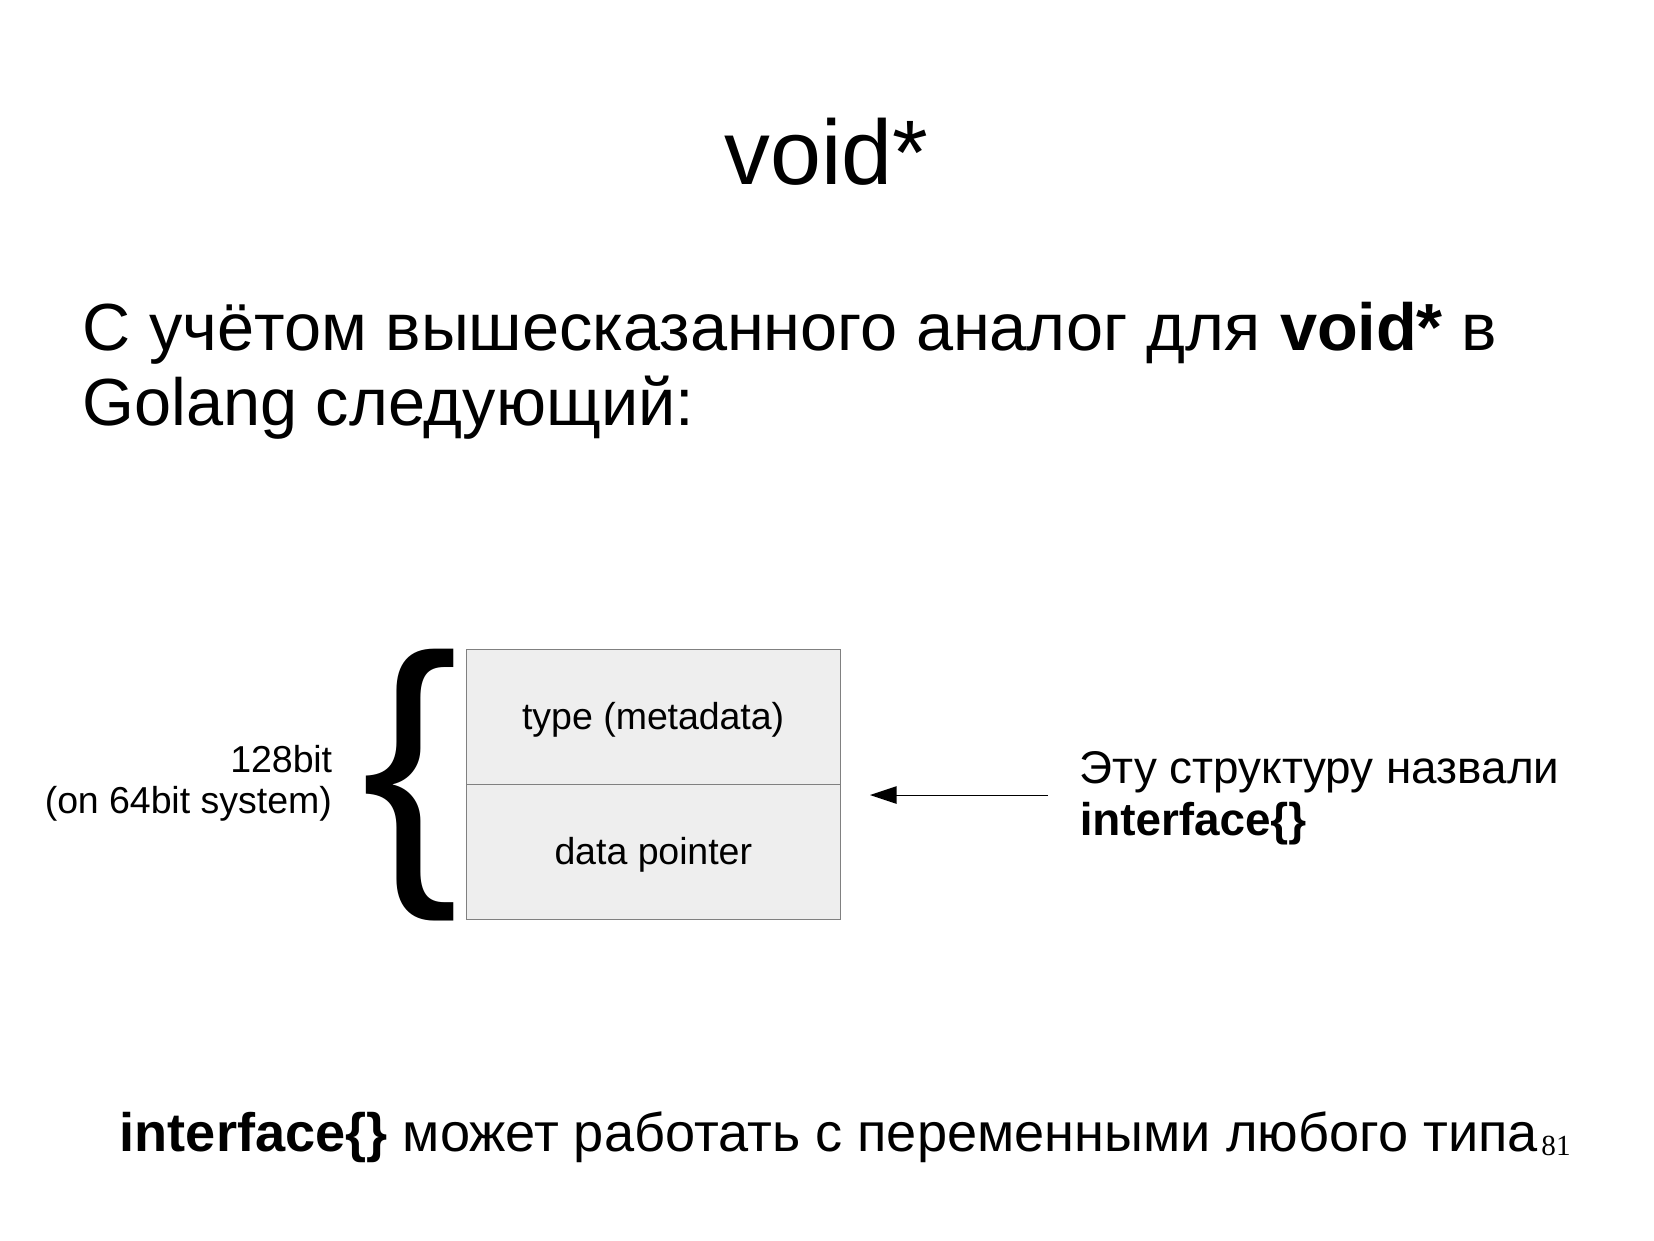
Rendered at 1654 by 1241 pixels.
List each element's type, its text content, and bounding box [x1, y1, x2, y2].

text_box data pointer [474, 784, 841, 920]
title void* [82, 49, 1571, 257]
text_box Эту структуру назвали interface{} [1065, 735, 1573, 853]
list С учётом вышесказанного аналог для void* в Golang следующий: [82, 290, 1571, 451]
text_box type (metadata) [474, 649, 841, 784]
text_box interface{} может работать с переменными любого типа [105, 1094, 1555, 1171]
text_box { [346, 589, 474, 931]
text_box 128bit (on 64bit system) [30, 730, 347, 830]
